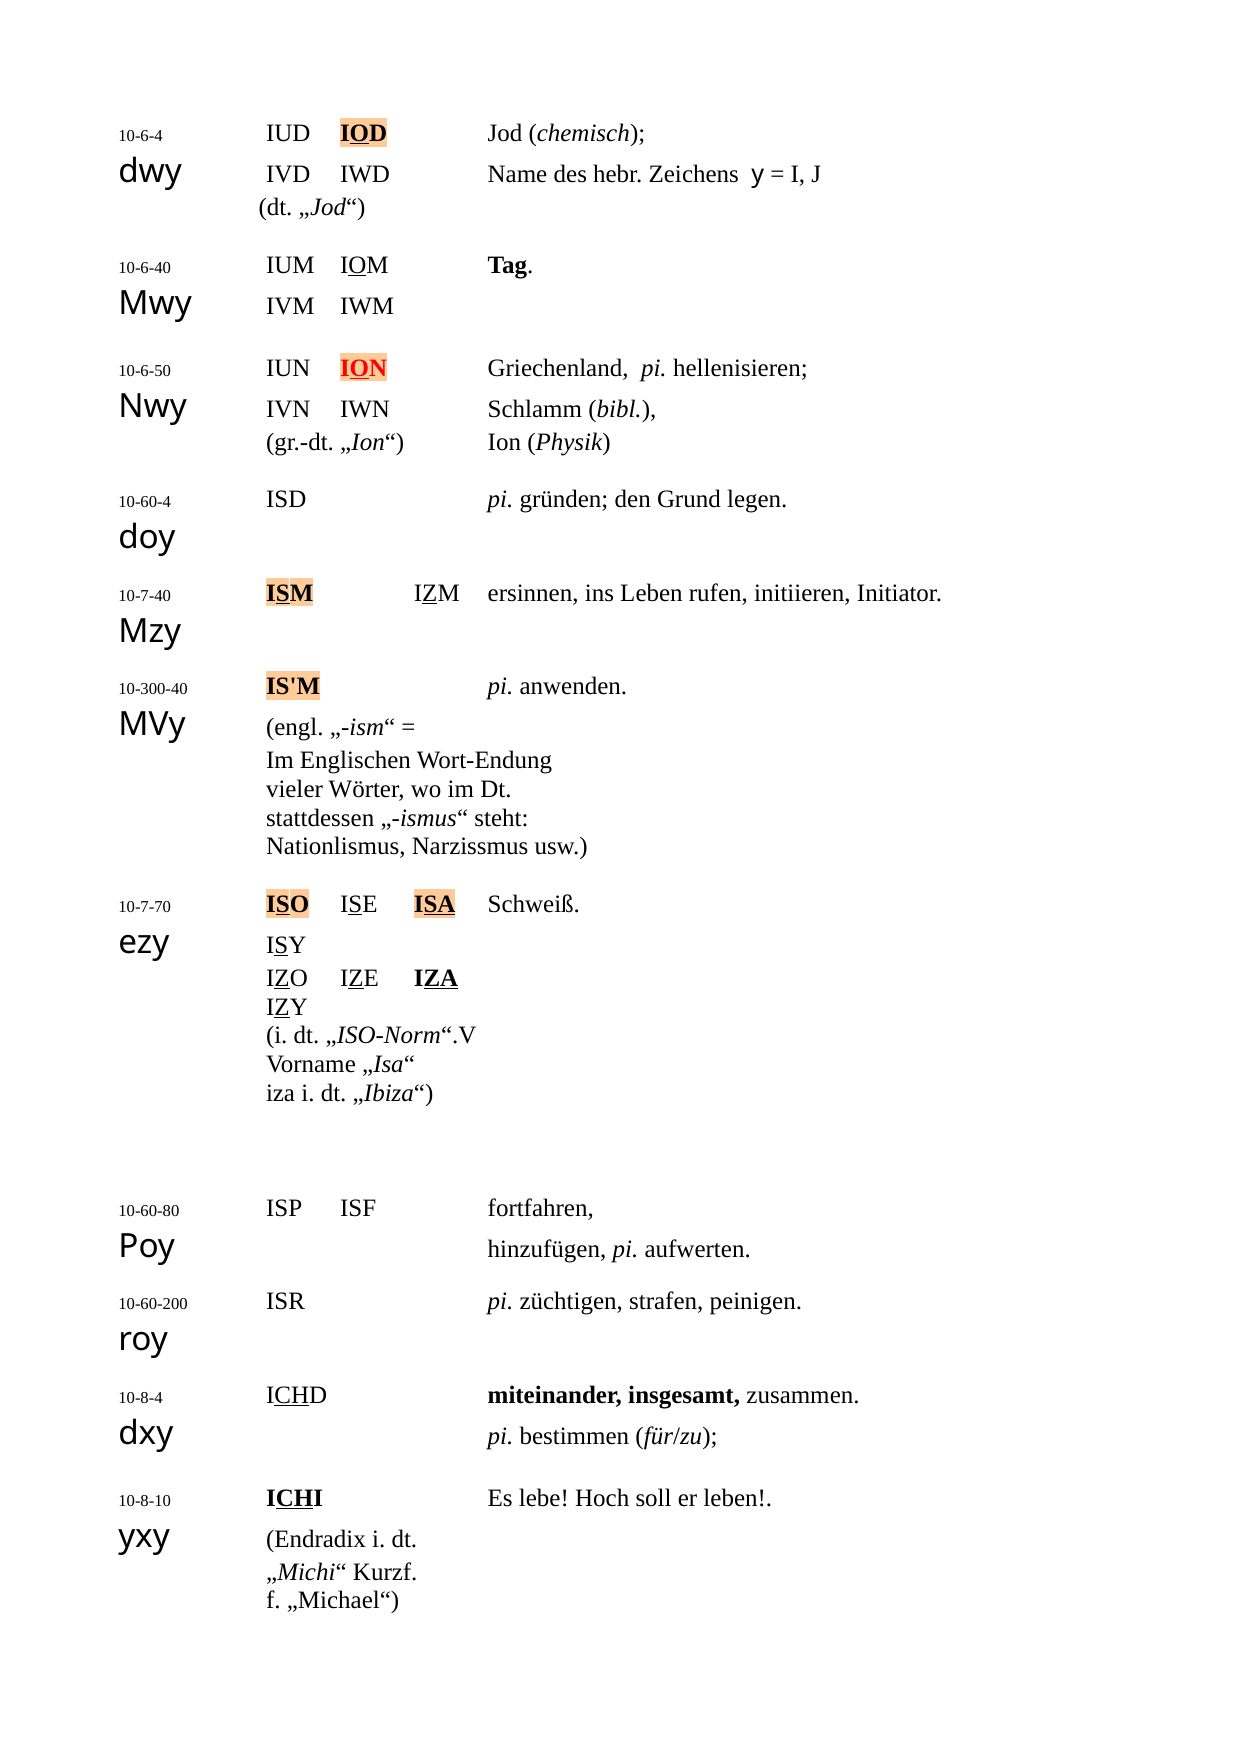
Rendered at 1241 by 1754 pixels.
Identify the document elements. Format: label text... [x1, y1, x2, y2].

text 10-8-4 ICHD miteinander, insgesamt, zusammen. [118, 1380, 1122, 1408]
text 10-60-80 ISP ISF fortfahren, [118, 1193, 1122, 1222]
text 10-7-70 ISO ISE ISA Schweiß. [118, 889, 1122, 918]
text doy [118, 513, 1122, 558]
text vieler Wörter, wo im Dt. [118, 774, 1122, 803]
text 10-60-4 ISD pi. gründen; den Grund legen. [118, 484, 1122, 513]
text MVy (engl. „-ism“ = [118, 700, 1122, 745]
text iza i. dt. „Ibiza“) [118, 1078, 1122, 1107]
text Im Englischen Wort-Endung [118, 745, 1122, 774]
text Nwy IVN IWN Schlamm (bibl.), [118, 381, 1122, 427]
text f. „Michael“) [118, 1586, 1122, 1614]
text IZO IZE IZA [118, 963, 1122, 992]
text 10-300-40 IS'M pi. anwenden. [118, 671, 1122, 700]
text 10-8-10 ICHI Es lebe! Hoch soll er leben!. yxy (Endradix i. dt. [118, 1483, 1122, 1557]
text (gr.-dt. „Ion“) Ion (Physik) [118, 427, 1122, 456]
text Mwy IVM IWM [118, 278, 1122, 324]
text 10-6-40 IUM IOM Tag. [118, 250, 1122, 278]
text dxy pi. bestimmen (für/zu); [118, 1408, 1122, 1483]
text ezy ISY [118, 918, 1122, 963]
text dwy IVD IWD Name des hebr. Zeichens y = I, J Ge istesfunken, Überbewussts(dt. „Jod“) Mensch (Lebensfilm = J) [118, 147, 1122, 221]
text Poy hinzufügen, pi. aufwerten. [118, 1222, 1122, 1267]
text IZY [118, 992, 1122, 1021]
text 10-6-50 IUN ION Griechenland, pi. hellenisieren; [118, 353, 1122, 381]
text Mzy [118, 606, 1122, 652]
text 10-7-40 ISM IZM ersinnen, ins Leben rufen, initiieren, Initiator. [118, 578, 1122, 606]
text „Michi“ Kurzf. [118, 1557, 1122, 1586]
text Nationlismus, Narzissmus usw.) [118, 831, 1122, 860]
text (i. dt. „ISO-Norm“.V [118, 1021, 1122, 1049]
text 10-60-200 ISR pi. züchtigen, strafen, peinigen. [118, 1286, 1122, 1315]
text roy [118, 1315, 1122, 1361]
text Vorname „Isa“ [118, 1049, 1122, 1078]
text stattdessen „-ismus“ steht: [118, 803, 1122, 831]
text 10-6-4 IUD IOD Jod (chemisch); leiner Gott, [118, 118, 1122, 147]
